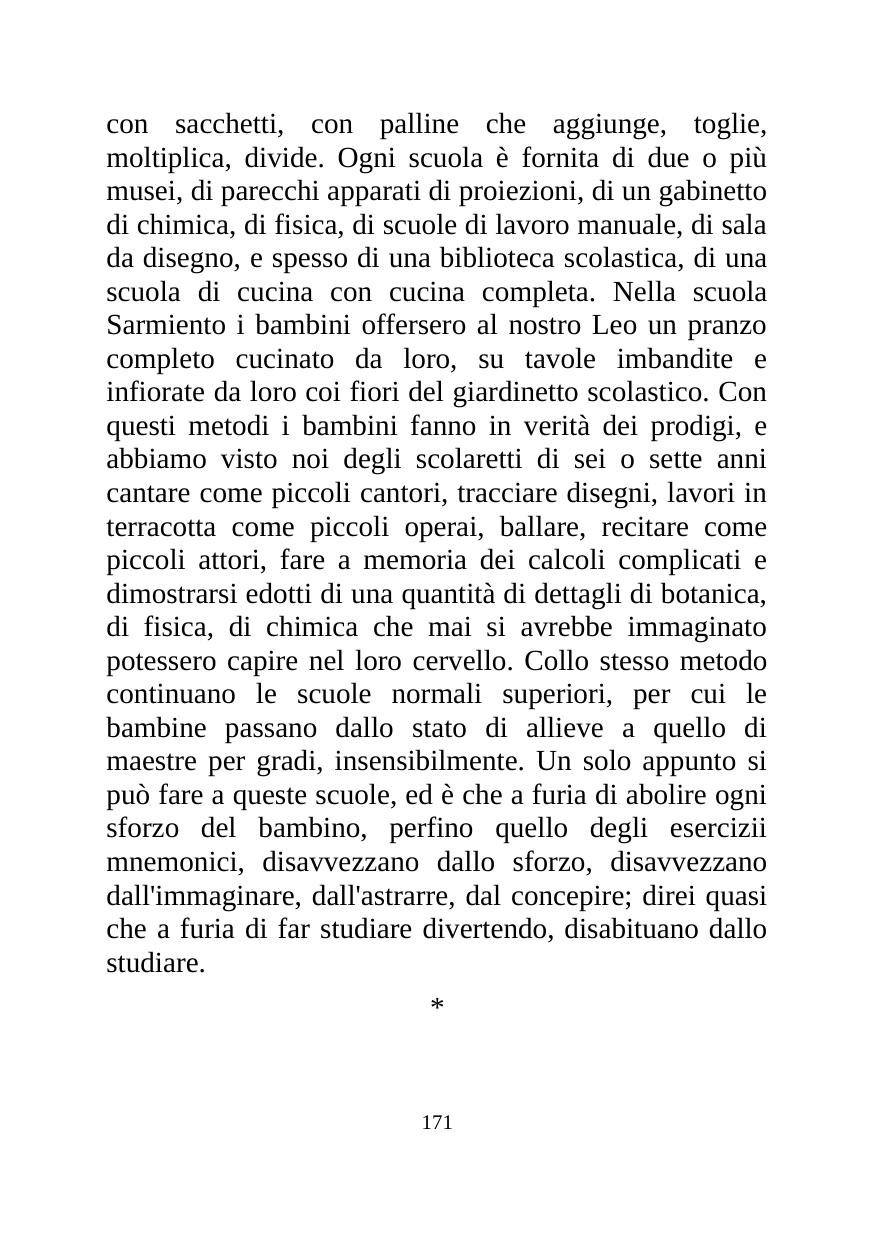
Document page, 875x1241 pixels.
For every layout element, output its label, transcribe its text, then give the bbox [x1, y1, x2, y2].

text con sacchetti, con palline che aggiunge, toglie, moltiplica, divide. Ogni scuola è fornita di due o più musei, di parecchi apparati di proiezioni, di un gabinetto di chimica, di fisica, di scuole di lavoro manuale, di sala da disegno, e spesso di una biblioteca scolastica, di una scuola di cucina con cucina completa. Nella scuola Sarmiento i bambini offersero al nostro Leo un pranzo completo cucinato da loro, su tavole imbandite e infiorate da loro coi fiori del giardinetto scolastico. Con questi metodi i bambini fanno in verità dei prodigi, e abbiamo visto noi degli scolaretti di sei o sette anni cantare come piccoli cantori, tracciare disegni, lavori in terracotta come piccoli operai, ballare, recitare come piccoli attori, fare a memoria dei calcoli complicati e dimostrarsi edotti di una quantità di dettagli di botanica, di fisica, di chimica che mai si avrebbe immaginato potessero capire nel loro cervello. Collo stesso metodo continuano le scuole normali superiori, per cui le bambine passano dallo stato di allieve a quello di maestre per gradi, insensibilmente. Un solo appunto si può fare a queste scuole, ed è che a furia di abolire ogni sforzo del bambino, perfino quello degli esercizii mnemonici, disavvezzano dallo sforzo, disavvezzano dall'immaginare, dall'astrarre, dal concepire; direi quasi che a furia di far studiare divertendo, disabituano dallo studiare. [106, 106, 768, 978]
text * [106, 990, 768, 1024]
